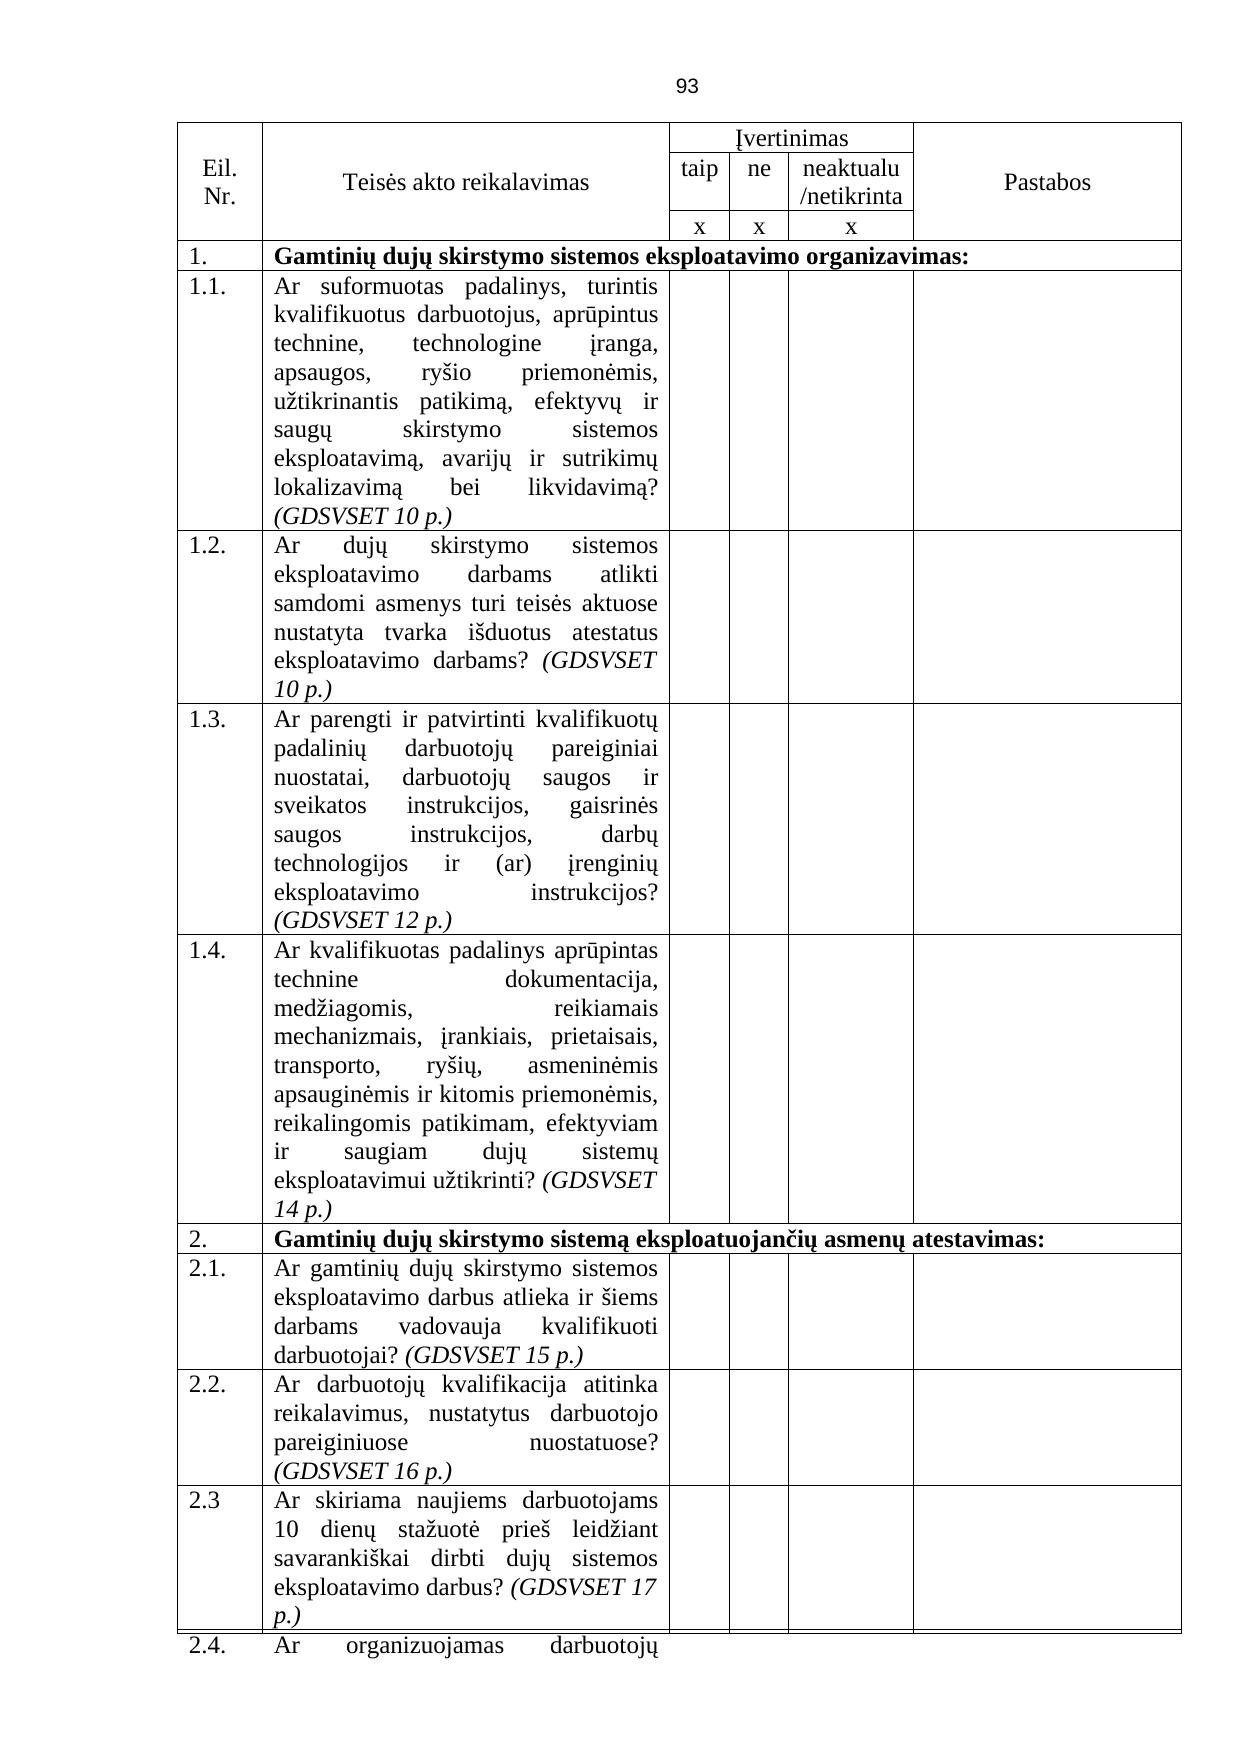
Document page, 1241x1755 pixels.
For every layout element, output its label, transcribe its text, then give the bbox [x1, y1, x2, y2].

table_cell [914, 704, 1181, 934]
table_cell 1.1. [178, 271, 262, 529]
table_cell Ar suformuotas padalinys, turintis kvalifikuotus darbuotojus, aprūpintus technine, technologine įranga, apsaugos, ryšio priemonėmis, užtikrinantis patikimą, efektyvų ir saugų skirstymo sistemos eksploatavimą, avarijų ir sutrikimų lokalizavimą bei likvidavimą? (GDSVSET 10 p.) [263, 271, 669, 529]
table_cell [730, 1370, 788, 1484]
table_cell [670, 1254, 729, 1368]
table_cell Ar gamtinių dujų skirstymo sistemos eksploatavimo darbus atlieka ir šiems darbams vadovauja kvalifikuoti darbuotojai? (GDSVSET 15 p.) [263, 1254, 669, 1368]
table_cell Ar kvalifikuotas padalinys aprūpintas technine dokumentacija, medžiagomis, reikiamais mechanizmais, įrankiais, prietaisais, transporto, ryšių, asmeninėmis apsauginėmis ir kitomis priemonėmis, reikalingomis patikimam, efektyviam ir saugiam dujų sistemų eksploatavimui užtikrinti? (GDSVSET 14 p.) [263, 935, 669, 1223]
table_cell 2.3 [178, 1486, 262, 1629]
table_cell [670, 935, 729, 1223]
table_cell [914, 1254, 1181, 1368]
table_cell Gamtinių dujų skirstymo sistemos eksploatavimo organizavimas: [263, 241, 1181, 270]
table_cell [730, 704, 788, 934]
table_cell [789, 1486, 913, 1629]
table_cell [789, 531, 913, 703]
table_cell [789, 935, 913, 1223]
table_cell [730, 935, 788, 1223]
table_cell 2.1. [178, 1254, 262, 1368]
table_cell Ar skiriama naujiems darbuotojams 10 dienų stažuotė prieš leidžiant savarankiškai dirbti dujų sistemos eksploatavimo darbus? (GDSVSET 17 p.) [263, 1486, 669, 1629]
table_cell ne [730, 153, 788, 210]
table_cell [670, 1370, 729, 1484]
table_cell [670, 531, 729, 703]
table_cell x [789, 211, 913, 240]
table_cell [730, 1486, 788, 1629]
table_cell [914, 1486, 1181, 1629]
table_cell x [730, 211, 788, 240]
table_cell [914, 1370, 1181, 1484]
table_cell 2.2. [178, 1370, 262, 1484]
table_cell [789, 1254, 913, 1368]
table_cell [914, 531, 1181, 703]
table_cell 1.4. [178, 935, 262, 1223]
table_cell 1. [178, 241, 262, 270]
table_cell [730, 531, 788, 703]
table_cell Ar darbuotojų kvalifikacija atitinka reikalavimus, nustatytus darbuotojo pareiginiuose nuostatuose? (GDSVSET 16 p.) [263, 1370, 669, 1484]
table_cell 1.2. [178, 531, 262, 703]
table_cell [789, 704, 913, 934]
table_cell Ar parengti ir patvirtinti kvalifikuotų padalinių darbuotojų pareiginiai nuostatai, darbuotojų saugos ir sveikatos instrukcijos, gaisrinės saugos instrukcijos, darbų technologijos ir (ar) įrenginių eksploatavimo instrukcijos? (GDSVSET 12 p.) [263, 704, 669, 934]
table_cell Gamtinių dujų skirstymo sistemą eksploatuojančių asmenų atestavimas: [263, 1224, 1181, 1252]
table_cell [670, 704, 729, 934]
table_cell [789, 1370, 913, 1484]
table_cell [730, 271, 788, 529]
table_cell [789, 271, 913, 529]
table_cell taip [670, 153, 729, 210]
table_header Teisės akto reikalavimas [263, 123, 669, 240]
table_header Eil. Nr. [178, 123, 262, 240]
table_cell Ar dujų skirstymo sistemos eksploatavimo darbams atlikti samdomi asmenys turi teisės aktuose nustatyta tvarka išduotus atestatus eksploatavimo darbams? (GDSVSET 10 p.) [263, 531, 669, 703]
table_cell [914, 271, 1181, 529]
table_cell 2. [178, 1224, 262, 1252]
table_cell [670, 1486, 729, 1629]
table_header Pastabos [914, 123, 1181, 240]
table_cell [670, 271, 729, 529]
table_cell [914, 935, 1181, 1223]
table_cell x [670, 211, 729, 240]
table_cell neaktualu /netikrinta [789, 153, 913, 210]
table_cell [730, 1254, 788, 1368]
table_header Įvertinimas [670, 123, 913, 152]
table_cell 1.3. [178, 704, 262, 934]
